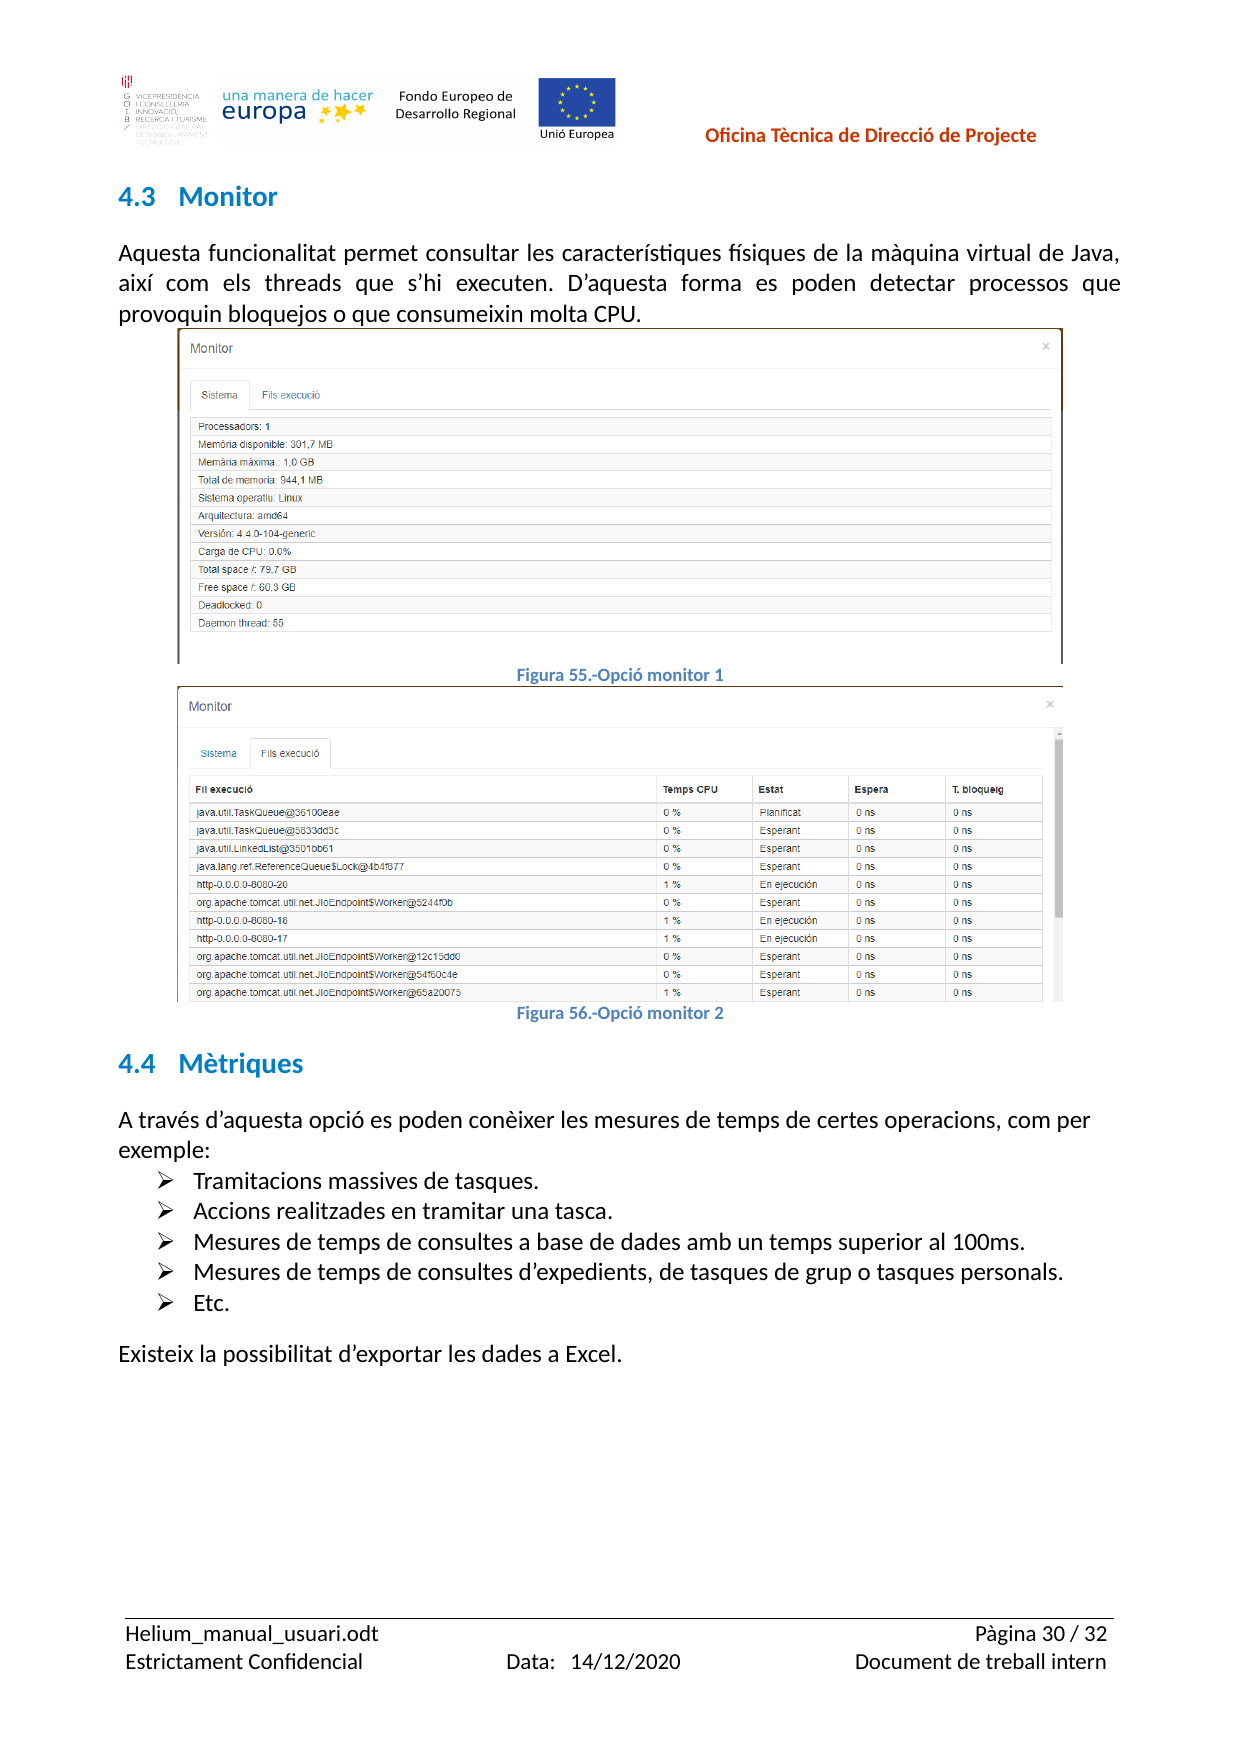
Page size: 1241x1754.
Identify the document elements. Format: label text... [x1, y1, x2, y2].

subtitle Mètriques [118, 1045, 1122, 1080]
text Existeix la possibilitat d’exportar les dades a Excel. [118, 1338, 1122, 1369]
picture [177, 328, 1063, 664]
text A través d’aquesta opció es poden conèixer les mesures de temps de certes operacions, com per exemple: [118, 1104, 1122, 1165]
list Accions realitzades en tramitar una tasca. [156, 1196, 1122, 1226]
picture [219, 73, 621, 147]
list Mesures de temps de consultes d’expedients, de tasques de grup o tasques personals. [156, 1257, 1122, 1287]
picture [177, 686, 1063, 1002]
subtitle Monitor [118, 178, 1122, 213]
text Figura 56.-Opció monitor 2 [118, 1001, 1122, 1024]
list Tramitacions massives de tasques. [156, 1165, 1122, 1196]
text Aquesta funcionalitat permet consultar les característiques físiques de la màquina virtual de Java, així com els threads que s’hi executen. D’aquesta forma es poden detectar processos que provoquin bloquejos o que consumeixin molta CPU. [118, 237, 1122, 328]
list Etc. [156, 1287, 1122, 1318]
text Figura 55.-Opció monitor 1 [118, 663, 1122, 686]
picture [118, 73, 213, 147]
list Mesures de temps de consultes a base de dades amb un temps superior al 100ms. [156, 1226, 1122, 1257]
